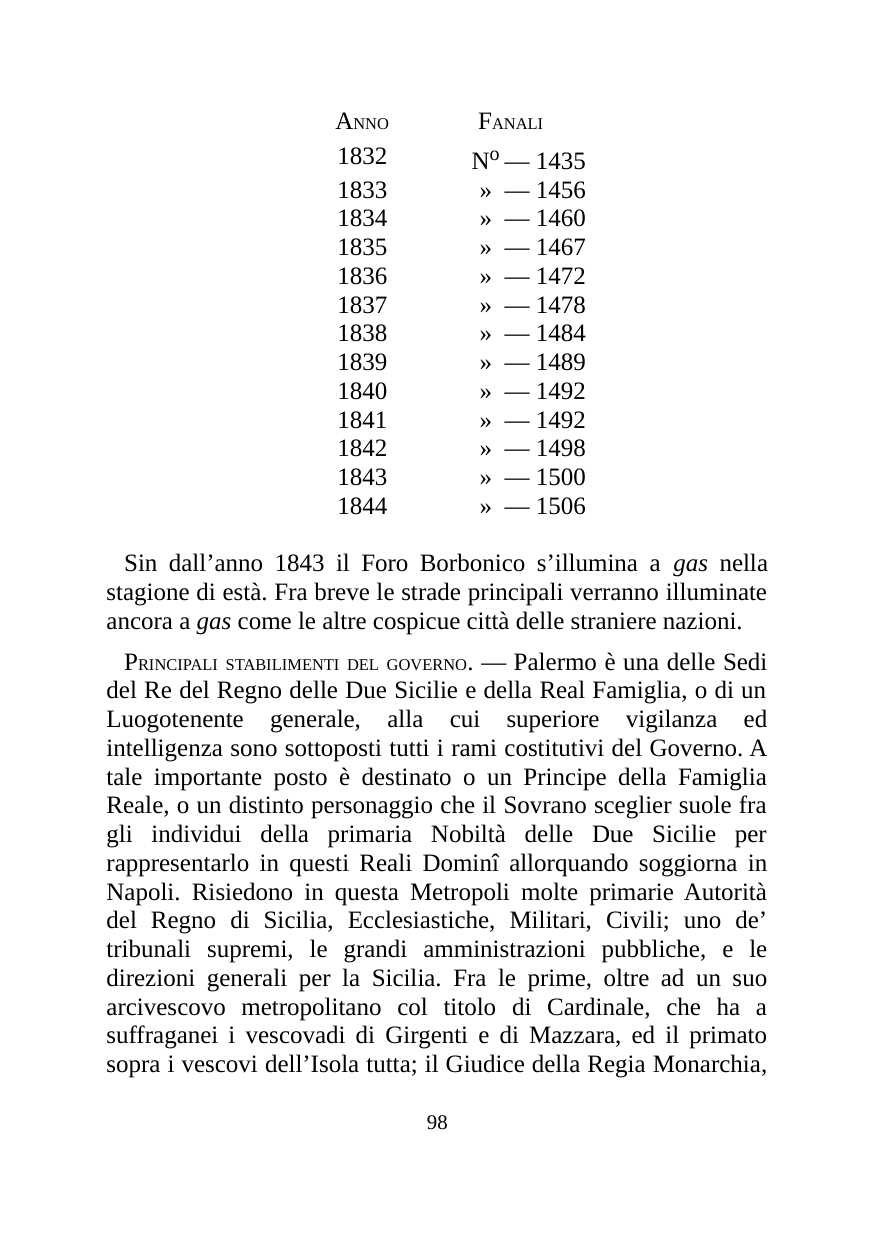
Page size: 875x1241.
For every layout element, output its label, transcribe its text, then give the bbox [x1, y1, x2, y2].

table_cell 1840 [289, 376, 435, 405]
table_cell » — 1460 [435, 204, 586, 232]
table_cell » — 1456 [435, 175, 586, 203]
table_cell 1836 [289, 261, 435, 290]
text Principali stabilimenti del governo. — Palermo è una delle Sedi del Re del Regno delle Due Sicilie e della Real Famiglia, o di un Luogotenente generale, alla cui superiore vigilanza ed intelligenza sono sottoposti tutti i rami costitutivi del Governo. A tale importante posto è destinato o un Principe della Famiglia Reale, o un distinto personaggio che il Sovrano sceglier suole fra gli individui della primaria Nobiltà delle Due Sicilie per rappresentarlo in questi Reali Dominî allorquando soggiorna in Napoli. Risiedono in questa Metropoli molte primarie Autorità del Regno di Sicilia, Ecclesiastiche, Militari, Civili; uno de’ tribunali supremi, le grandi amministrazioni pubbliche, e le direzioni generali per la Sicilia. Fra le prime, oltre ad un suo arcivescovo metropolitano col titolo di Cardinale, che ha a suffraganei i vescovadi di Girgenti e di Mazzara, ed il primato sopra i vescovi dell’Isola tutta; il Giudice della Regia Monarchia, [106, 647, 768, 1078]
table_cell 1842 [289, 434, 435, 462]
table_cell No — 1435 [435, 141, 586, 175]
table_cell » — 1506 [435, 491, 586, 520]
table_cell » — 1484 [435, 319, 586, 347]
table_cell » — 1492 [435, 405, 586, 433]
table_cell 1838 [289, 319, 435, 347]
table_cell 1835 [289, 232, 435, 261]
table_cell 1837 [289, 290, 435, 318]
table_cell » — 1478 [435, 290, 586, 318]
table_cell 1844 [289, 491, 435, 520]
table_cell » — 1472 [435, 261, 586, 290]
table_cell 1843 [289, 462, 435, 491]
table_cell 1832 [289, 141, 435, 175]
text Sin dall’anno 1843 il Foro Borbonico s’illumina a gas nella stagione di està. Fra breve le strade principali verranno illuminate ancora a gas come le altre cospicue città delle straniere nazioni. [106, 548, 768, 635]
table_cell » — 1467 [435, 232, 586, 261]
table_cell » — 1498 [435, 434, 586, 462]
table_cell 1839 [289, 347, 435, 376]
table_cell 1841 [289, 405, 435, 433]
table_cell » — 1489 [435, 347, 586, 376]
table_header Fanali [435, 106, 586, 141]
table_cell 1834 [289, 204, 435, 232]
table_cell » — 1500 [435, 462, 586, 491]
table_cell » — 1492 [435, 376, 586, 405]
table_cell 1833 [289, 175, 435, 203]
table_header Anno [289, 106, 435, 141]
